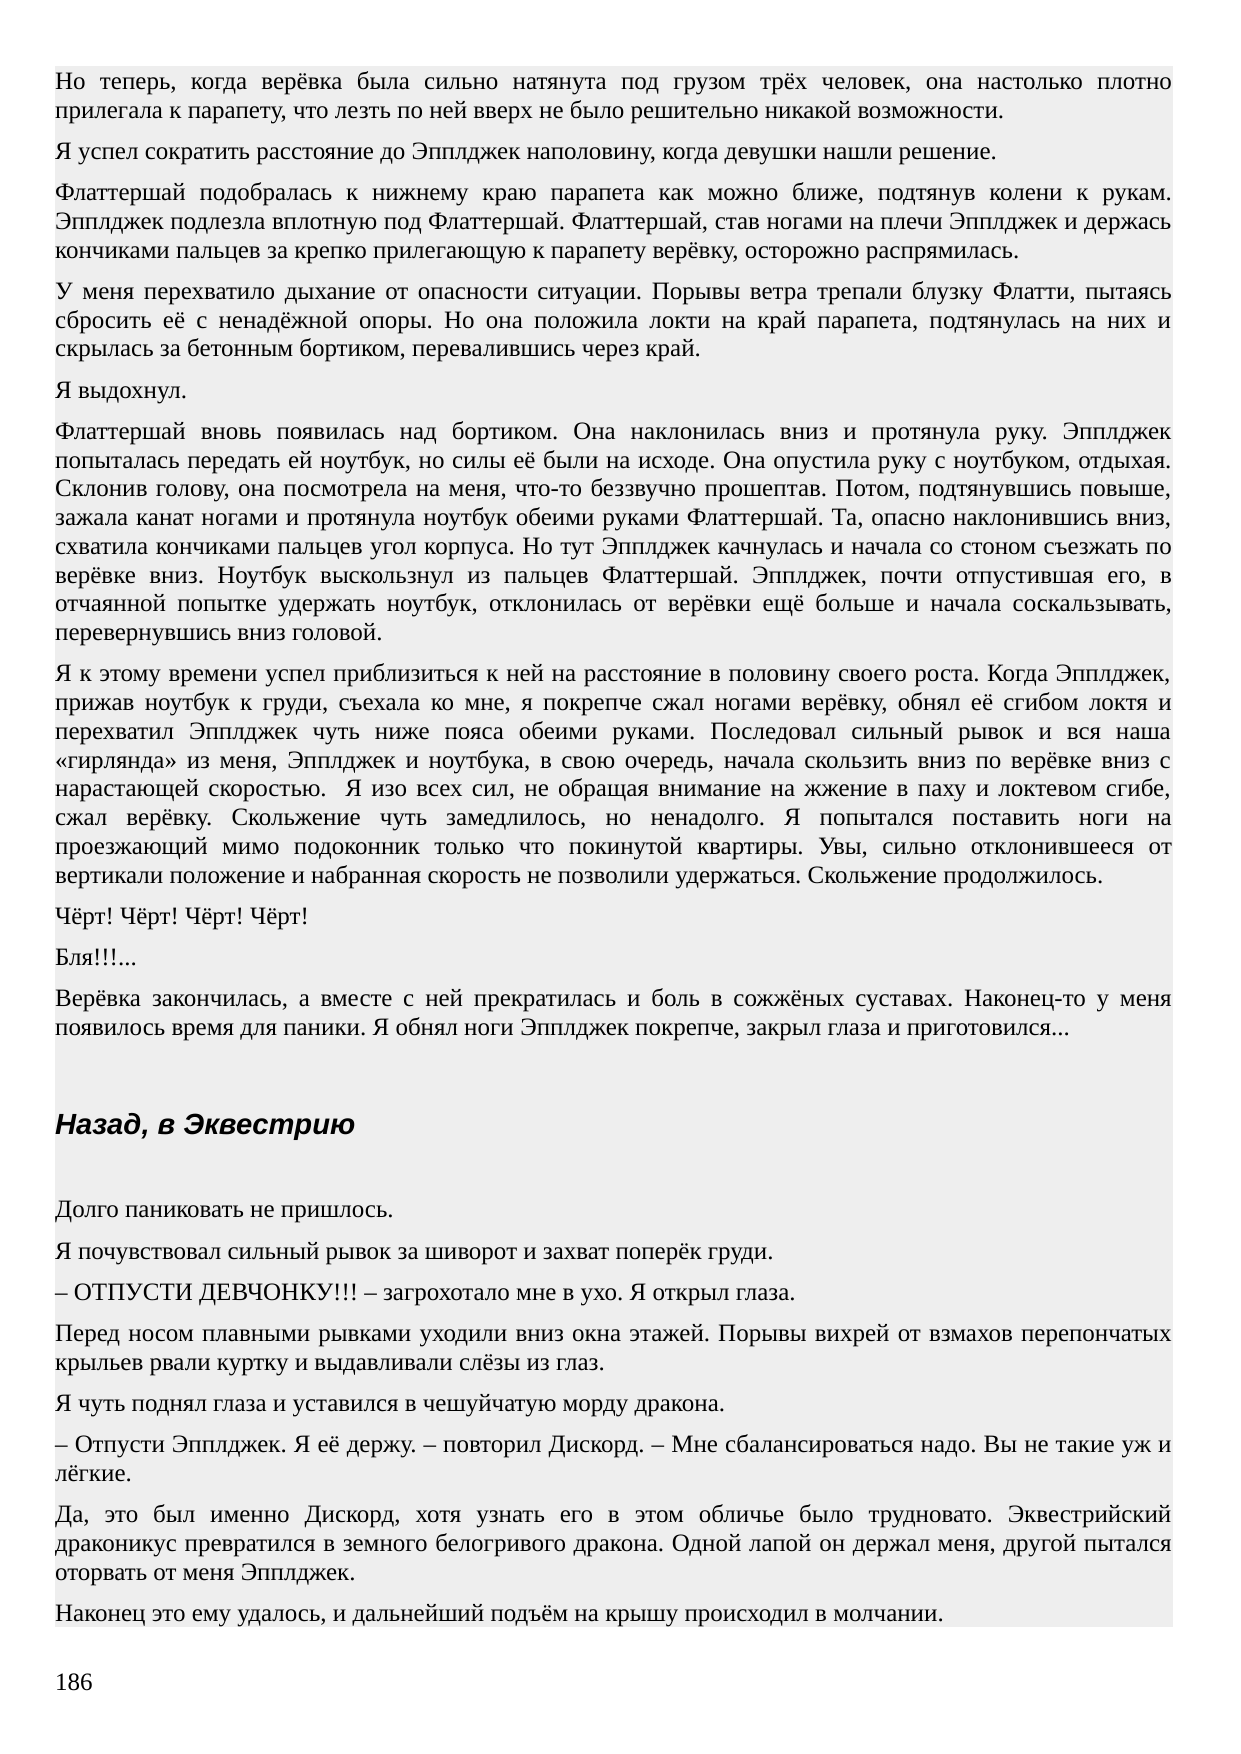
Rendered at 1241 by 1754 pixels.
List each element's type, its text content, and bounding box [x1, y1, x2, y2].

text У меня перехватило дыхание от опасности ситуации. Порывы ветра трепали блузку Флатти, пытаясь сбросить её с ненадёжной опоры. Но она положила локти на край парапета, подтянулась на них и скрылась за бетонным бортиком, перевалившись через край. [55, 276, 1173, 362]
text Наконец это ему удалось, и дальнейший подъём на крышу происходил в молчании. [55, 1598, 1173, 1627]
text Я чуть поднял глаза и уставился в чешуйчатую морду дракона. [55, 1388, 1173, 1417]
text Бля!!!... [55, 942, 1173, 971]
text Я успел сократить расстояние до Эпплджек наполовину, когда девушки нашли решение. [55, 136, 1173, 165]
text Верёвка закончилась, а вместе с ней прекратилась и боль в сожжёных суставах. Наконец-то у меня появилось время для паники. Я обнял ноги Эпплджек покрепче, закрыл глаза и приготовился... [55, 983, 1173, 1041]
text Долго паниковать не пришлось. [55, 1194, 1173, 1223]
text Но теперь, когда верёвка была сильно натянута под грузом трёх человек, она настолько плотно прилегала к парапету, что лезть по ней вверх не было решительно никакой возможности. [55, 66, 1173, 123]
text Флаттершай вновь появилась над бортиком. Она наклонилась вниз и протянула руку. Эпплджек попыталась передать ей ноутбук, но силы её были на исходе. Она опустила руку с ноутбуком, отдыхая. Склонив голову, она посмотрела на меня, что-то беззвучно прошептав. Потом, подтянувшись повыше, зажала канат ногами и протянула ноутбук обеими руками Флаттершай. Та, опасно наклонившись вниз, схватила кончиками пальцев угол корпуса. Но тут Эпплджек качнулась и начала со стоном съезжать по верёвке вниз. Ноутбук выскользнул из пальцев Флаттершай. Эпплджек, почти отпустившая его, в отчаянной попытке удержать ноутбук, отклонилась от верёвки ещё больше и начала соскальзывать, перевернувшись вниз головой. [55, 416, 1173, 646]
text Я почувствовал сильный рывок за шиворот и захват поперёк груди. [55, 1236, 1173, 1264]
text Чёрт! Чёрт! Чёрт! Чёрт! [55, 901, 1173, 930]
text Я выдохнул. [55, 375, 1173, 403]
text – ОТПУСТИ ДЕВЧОНКУ!!! – загрохотало мне в ухо. Я открыл глаза. [55, 1277, 1173, 1306]
text Да, это был именно Дискорд, хотя узнать его в этом обличье было трудновато. Эквестрийский драконикус превратился в земного белогривого дракона. Одной лапой он держал меня, другой пытался оторвать от меня Эпплджек. [55, 1499, 1173, 1586]
text Флаттершай подобралась к нижнему краю парапета как можно ближе, подтянув колени к рукам. Эпплджек подлезла вплотную под Флаттершай. Флаттершай, став ногами на плечи Эпплджек и держась кончиками пальцев за крепко прилегающую к парапету верёвку, осторожно распрямилась. [55, 177, 1173, 263]
subtitle Назад, в Эквестрию [55, 1107, 1173, 1141]
text Перед носом плавными рывками уходили вниз окна этажей. Порывы вихрей от взмахов перепончатых крыльев рвали куртку и выдавливали слёзы из глаз. [55, 1318, 1173, 1376]
text – Отпусти Эпплджек. Я её держу. – повторил Дискорд. – Мне сбалансироваться надо. Вы не такие уж и лёгкие. [55, 1429, 1173, 1487]
text Я к этому времени успел приблизиться к ней на расстояние в половину своего роста. Когда Эпплджек, прижав ноутбук к груди, съехала ко мне, я покрепче сжал ногами верёвку, обнял её сгибом локтя и перехватил Эпплджек чуть ниже пояса обеими руками. Последовал сильный рывок и вся наша «гирлянда» из меня, Эпплджек и ноутбука, в свою очередь, начала скользить вниз по верёвке вниз с нарастающей скоростью. Я изо всех сил, не обращая внимание на жжение в паху и локтевом сгибе, сжал верёвку. Скольжение чуть замедлилось, но ненадолго. Я попытался поставить ноги на проезжающий мимо подоконник только что покинутой квартиры. Увы, сильно отклонившееся от вертикали положение и набранная скорость не позволили удержаться. Скольжение продолжилось. [55, 658, 1173, 888]
